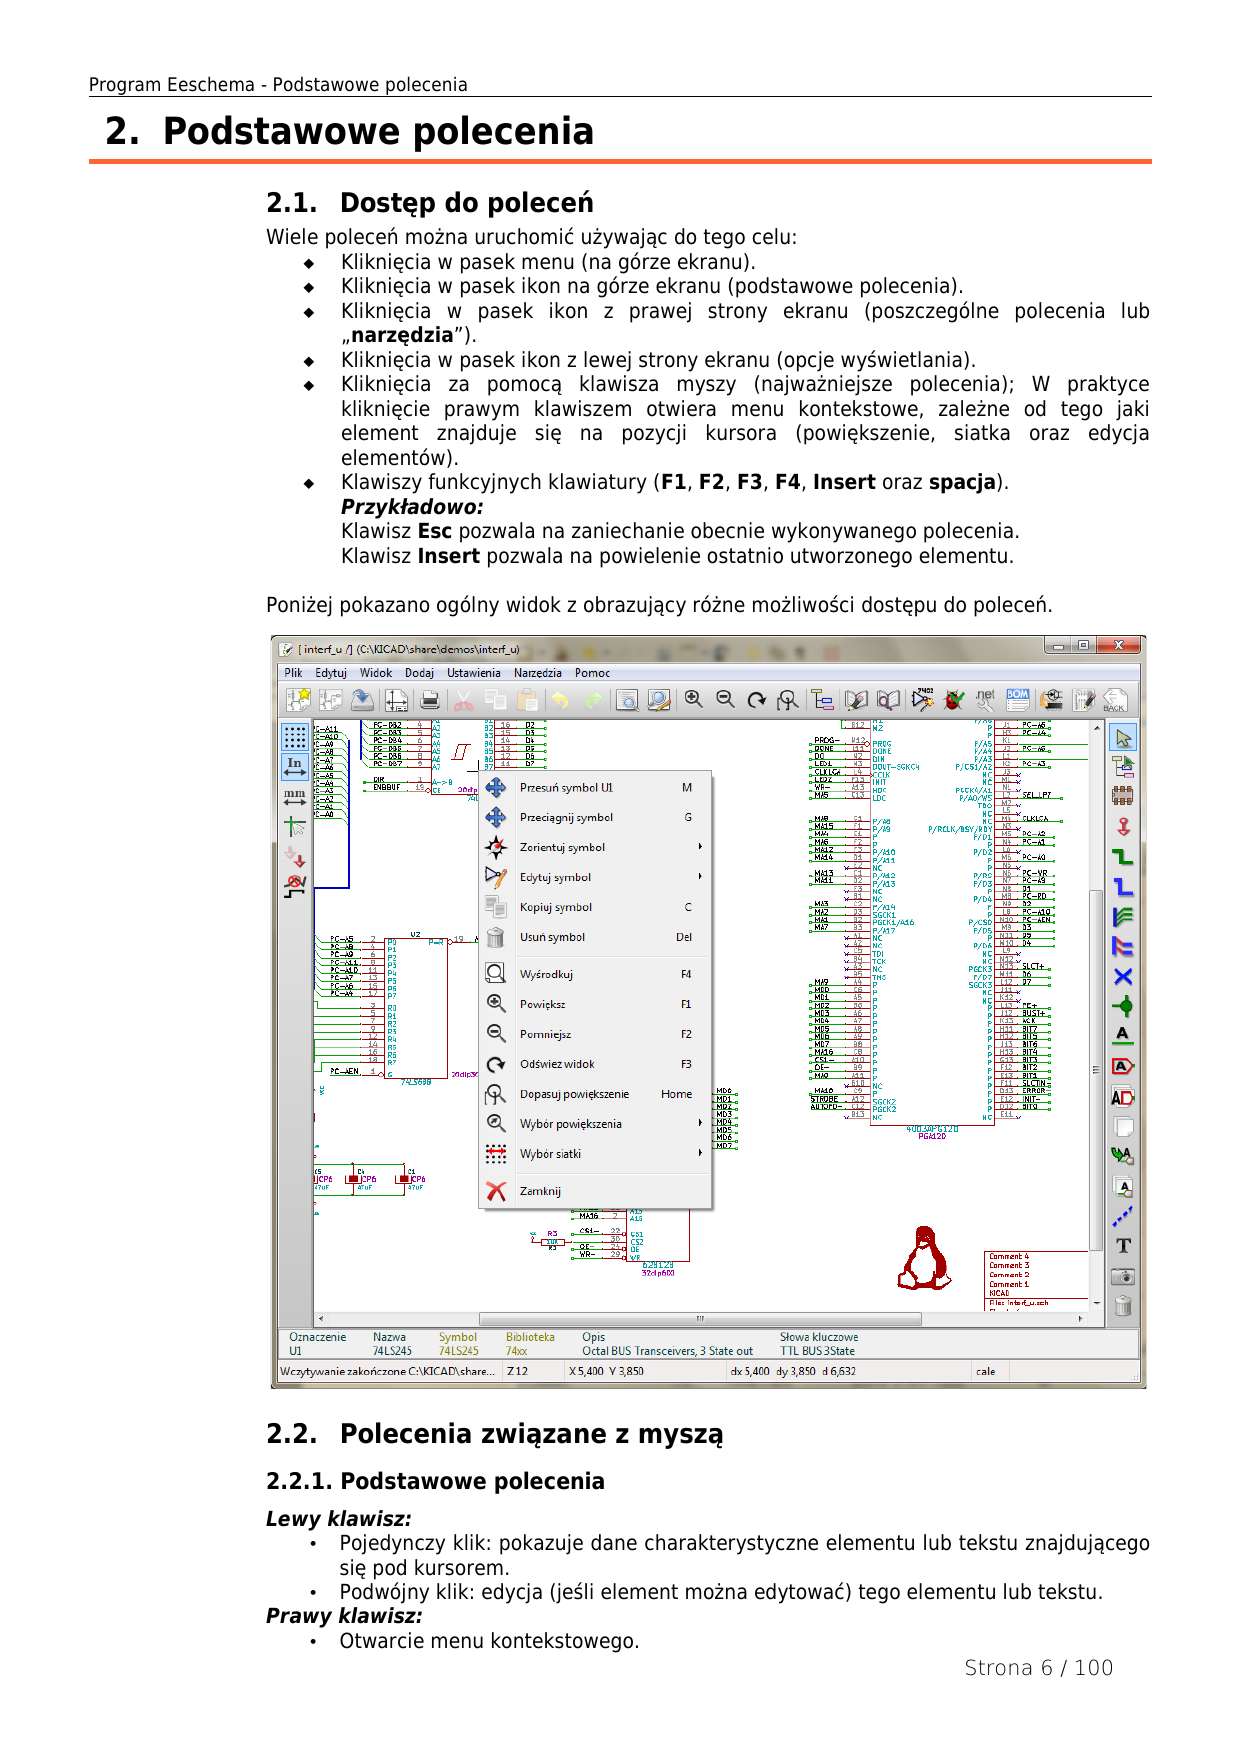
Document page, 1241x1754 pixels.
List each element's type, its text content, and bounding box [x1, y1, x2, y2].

picture [270, 635, 1147, 1389]
text Poniżej pokazano ogólny widok z obrazujący różne możliwości dostępu do poleceń. [266, 592, 1152, 617]
list Kliknięcia za pomocą klawisza myszy (najważniejsze polecenia); W praktyce kliknięcie prawym klawiszem otwiera menu kontekstowe, zależne od tego jaki element znajduje się na pozycji kursora (powiększenie, siatka oraz edycja elementów). [303, 372, 1152, 470]
subtitle Dostęp do poleceń [266, 188, 1152, 219]
subtitle Podstawowe polecenia [88, 103, 1152, 164]
list Klawiszy funkcyjnych klawiatury (F1, F2, F3, F4, Insert oraz spacja). Przykładowo: Klawisz Esc pozwala na zaniechanie obecnie wykonywanego polecenia. Klawisz Insert pozwala na powielenie ostatnio utworzonego elementu. [303, 470, 1152, 568]
text Lewy klawisz: [266, 1506, 1152, 1531]
subtitle Polecenia związane z myszą [266, 1418, 1152, 1450]
list Kliknięcia w pasek ikon z prawej strony ekranu (poszczególne polecenia lub „narzędzia”). [303, 299, 1152, 348]
text Wiele poleceń można uruchomić używając do tego celu: [266, 225, 1152, 250]
subtitle Podstawowe polecenia [266, 1468, 1152, 1495]
list Pojedynczy klik: pokazuje dane charakterystyczne elementu lub tekstu znajdującego się pod kursorem. [310, 1531, 1152, 1580]
list Podwójny klik: edycja (jeśli element można edytować) tego elementu lub tekstu. [310, 1580, 1152, 1604]
list Otwarcie menu kontekstowego. [310, 1629, 1152, 1653]
text Prawy klawisz: [266, 1604, 1152, 1629]
list Kliknięcia w pasek menu (na górze ekranu). [303, 250, 1152, 274]
list Kliknięcia w pasek ikon na górze ekranu (podstawowe polecenia). [303, 274, 1152, 299]
list Kliknięcia w pasek ikon z lewej strony ekranu (opcje wyświetlania). [303, 348, 1152, 372]
